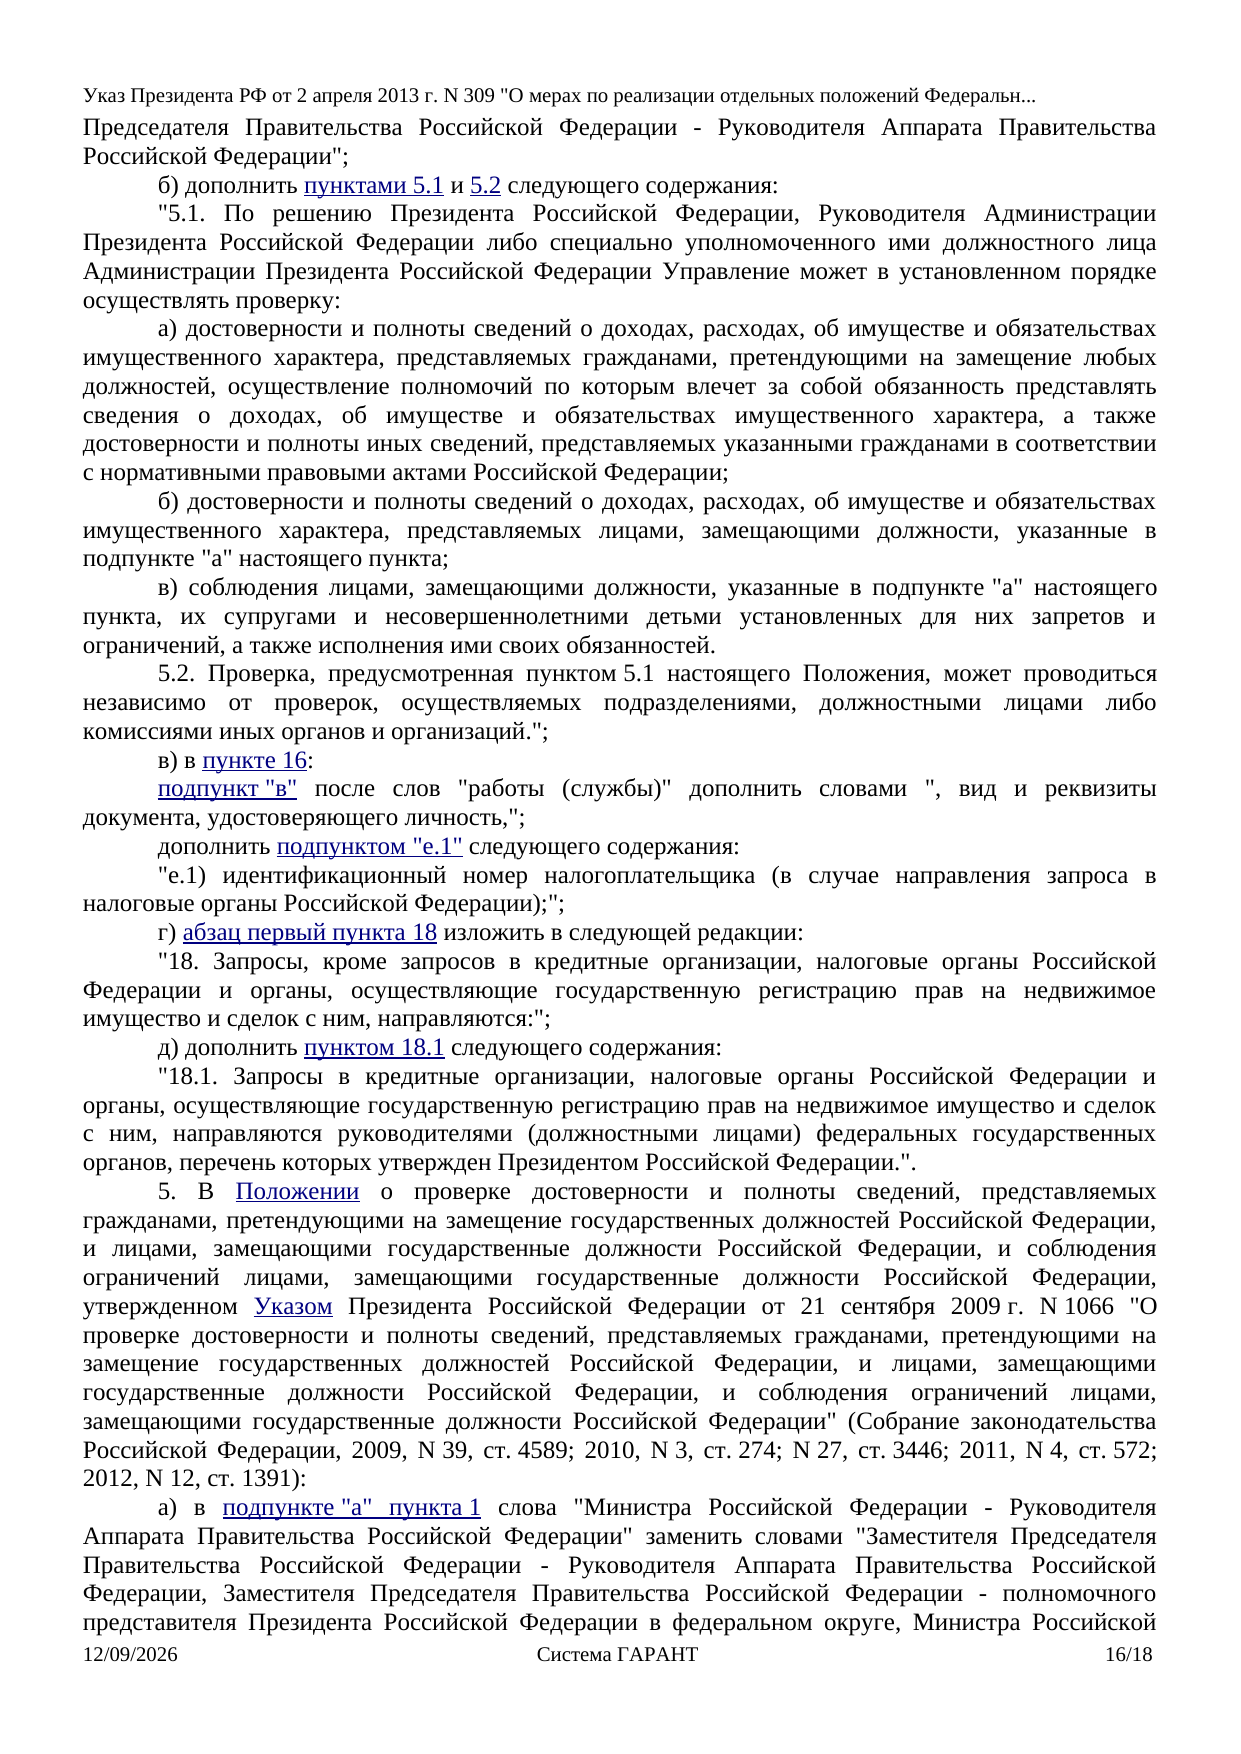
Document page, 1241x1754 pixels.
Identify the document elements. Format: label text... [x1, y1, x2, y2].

text Председателя Правительства Российской Федерации - Руководителя Аппарата Правительства Российской Федерации"; [83, 112, 1157, 170]
text в) соблюдения лицами, замещающими должности, указанные в подпункте "а" настоящего пункта, их супругами и несовершеннолетними детьми установленных для них запретов и ограничений, а также исполнения ими своих обязанностей. [83, 572, 1157, 658]
text подпункт "в" после слов "работы (службы)" дополнить словами ", вид и реквизиты документа, удостоверяющего личность,"; [83, 773, 1157, 831]
text б) достоверности и полноты сведений о доходах, расходах, об имуществе и обязательствах имущественного характера, представляемых лицами, замещающими должности, указанные в подпункте "а" настоящего пункта; [83, 486, 1157, 572]
text а) достоверности и полноты сведений о доходах, расходах, об имуществе и обязательствах имущественного характера, представляемых гражданами, претендующими на замещение любых должностей, осуществление полномочий по которым влечет за собой обязанность представлять сведения о доходах, об имуществе и обязательствах имущественного характера, а также достоверности и полноты иных сведений, представляемых указанными гражданами в соответствии с нормативными правовыми актами Российской Федерации; [83, 313, 1157, 486]
text г) абзац первый пункта 18 изложить в следующей редакции: [83, 917, 1157, 946]
text "5.1. По решению Президента Российской Федерации, Руководителя Администрации Президента Российской Федерации либо специально уполномоченного ими должностного лица Администрации Президента Российской Федерации Управление может в установленном порядке осуществлять проверку: [83, 198, 1157, 313]
text "е.1) идентификационный номер налогоплательщика (в случае направления запроса в налоговые органы Российской Федерации);"; [83, 860, 1157, 917]
text б) дополнить пунктами 5.1 и 5.2 следующего содержания: [83, 170, 1157, 198]
text "18.1. Запросы в кредитные организации, налоговые органы Российской Федерации и органы, осуществляющие государственную регистрацию прав на недвижимое имущество и сделок с ним, направляются руководителями (должностными лицами) федеральных государственных органов, перечень которых утвержден Президентом Российской Федерации.". [83, 1061, 1157, 1176]
text д) дополнить пунктом 18.1 следующего содержания: [83, 1032, 1157, 1061]
text 5. В Положении о проверке достоверности и полноты сведений, представляемых гражданами, претендующими на замещение государственных должностей Российской Федерации, и лицами, замещающими государственные должности Российской Федерации, и соблюдения ограничений лицами, замещающими государственные должности Российской Федерации, утвержденном Указом Президента Российской Федерации от 21 сентября 2009 г. N 1066 "О проверке достоверности и полноты сведений, представляемых гражданами, претендующими на замещение государственных должностей Российской Федерации, и лицами, замещающими государственные должности Российской Федерации, и соблюдения ограничений лицами, замещающими государственные должности Российской Федерации" (Собрание законодательства Российской Федерации, 2009, N 39, ст. 4589; 2010, N 3, ст. 274; N 27, ст. 3446; 2011, N 4, ст. 572; 2012, N 12, ст. 1391): [83, 1176, 1157, 1492]
text а) в подпункте "а" пункта 1 слова "Министра Российской Федерации - Руководителя Аппарата Правительства Российской Федерации" заменить словами "Заместителя Председателя Правительства Российской Федерации - Руководителя Аппарата Правительства Российской Федерации, Заместителя Председателя Правительства Российской Федерации - полномочного представителя Президента Российской Федерации в федеральном округе, Министра Российской [83, 1492, 1157, 1636]
text дополнить подпунктом "е.1" следующего содержания: [83, 831, 1157, 860]
text в) в пункте 16: [83, 745, 1157, 773]
text 5.2. Проверка, предусмотренная пунктом 5.1 настоящего Положения, может проводиться независимо от проверок, осуществляемых подразделениями, должностными лицами либо комиссиями иных органов и организаций."; [83, 658, 1157, 745]
text "18. Запросы, кроме запросов в кредитные организации, налоговые органы Российской Федерации и органы, осуществляющие государственную регистрацию прав на недвижимое имущество и сделок с ним, направляются:"; [83, 946, 1157, 1032]
